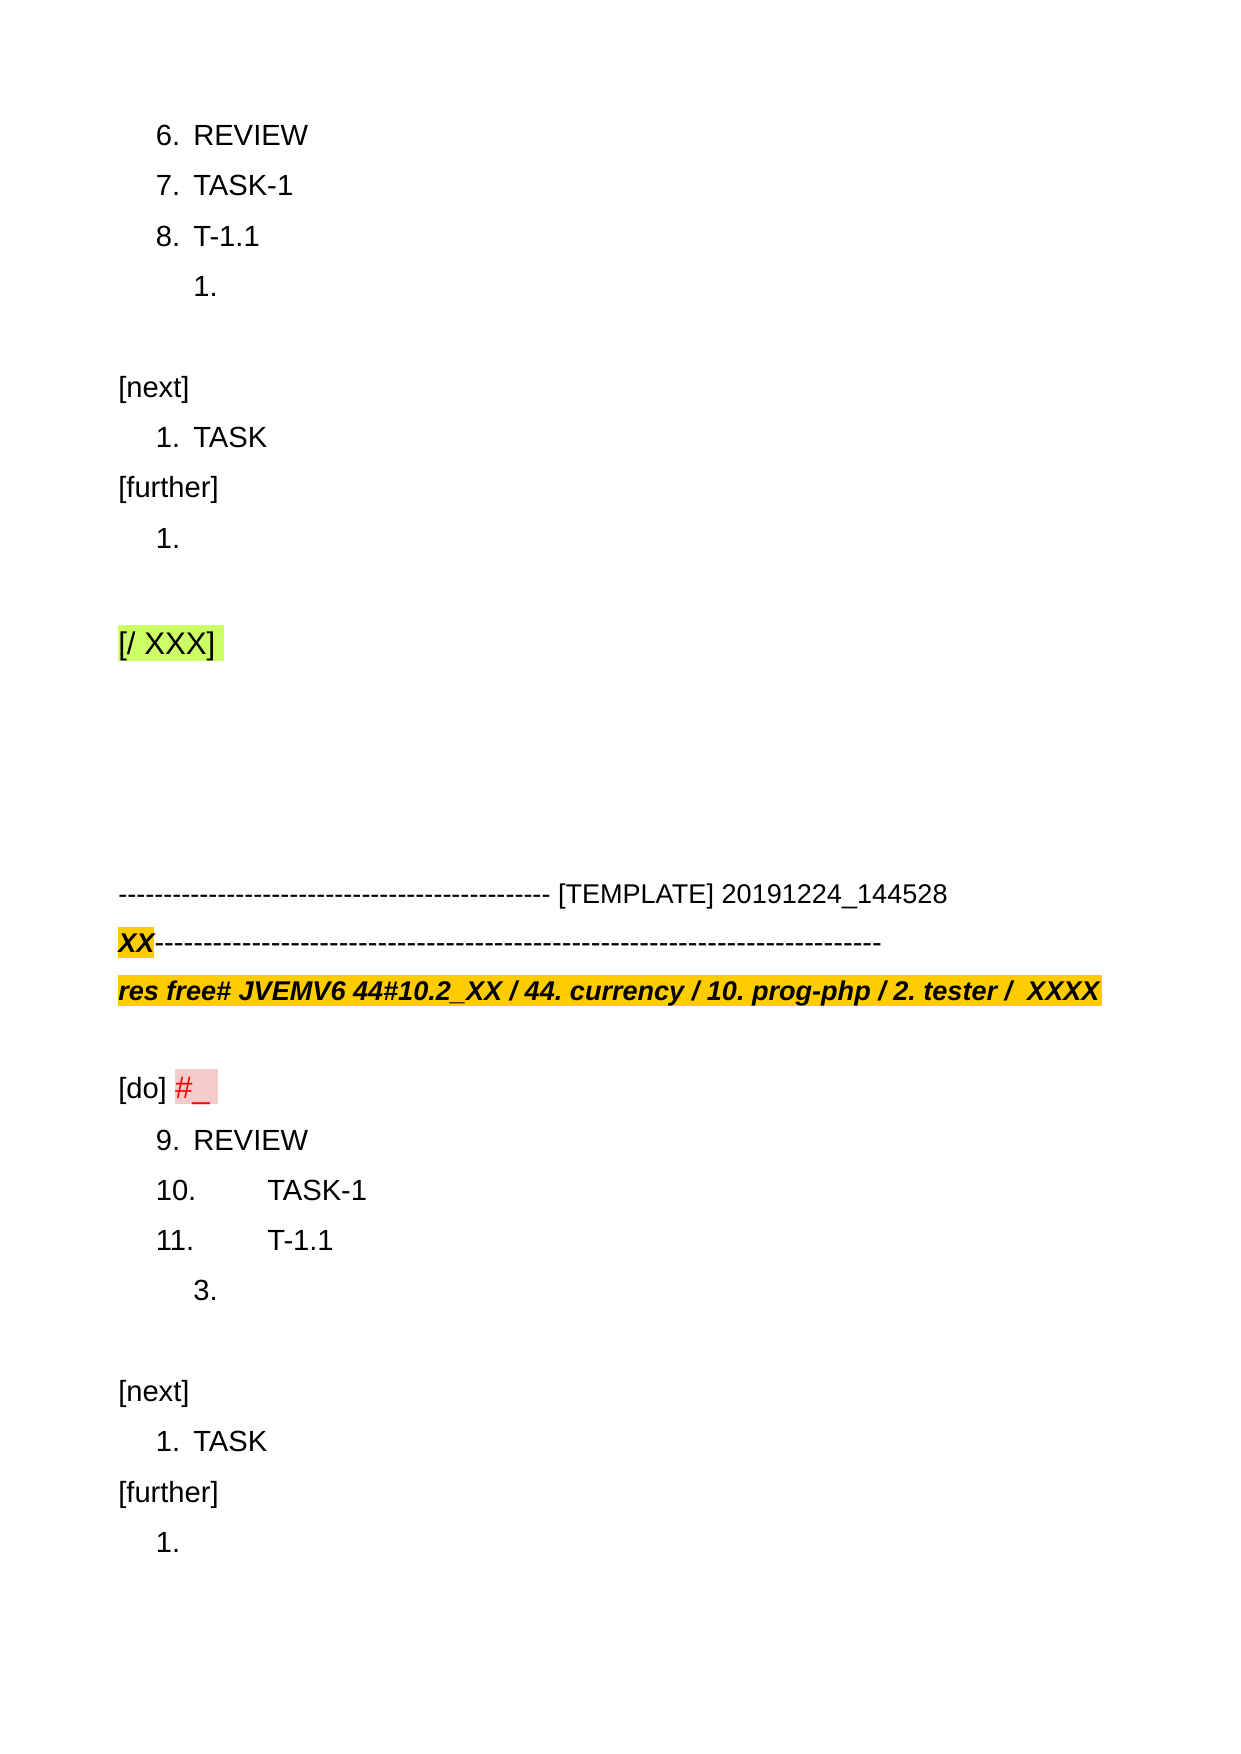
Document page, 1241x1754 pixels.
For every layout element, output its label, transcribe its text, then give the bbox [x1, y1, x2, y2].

list REVIEW [156, 118, 1122, 152]
list T-1.1 [156, 219, 1122, 252]
text [further] [118, 470, 1122, 504]
list T-1.1 [156, 1223, 1122, 1257]
list TASK-1 [156, 1173, 1122, 1206]
list REVIEW [156, 1122, 1122, 1156]
text [do] #_ [118, 1069, 1122, 1104]
text [further] [118, 1475, 1122, 1508]
text [/ XXX] [118, 571, 1122, 661]
text res free# JVEMV6 44#10.2_XX / 44. currency / 10. prog-php / 2. tester / XXXX [118, 975, 1122, 1006]
text ------------------------------------------------ [TEMPLATE] 20191224_144528 [118, 878, 1122, 909]
text [next] [118, 1374, 1122, 1408]
list TASK [156, 1424, 1122, 1458]
list TASK-1 [156, 168, 1122, 202]
text [next] [118, 370, 1122, 403]
list TASK [156, 420, 1122, 453]
text XX--------------------------------------------------------------------------- [118, 924, 1122, 958]
